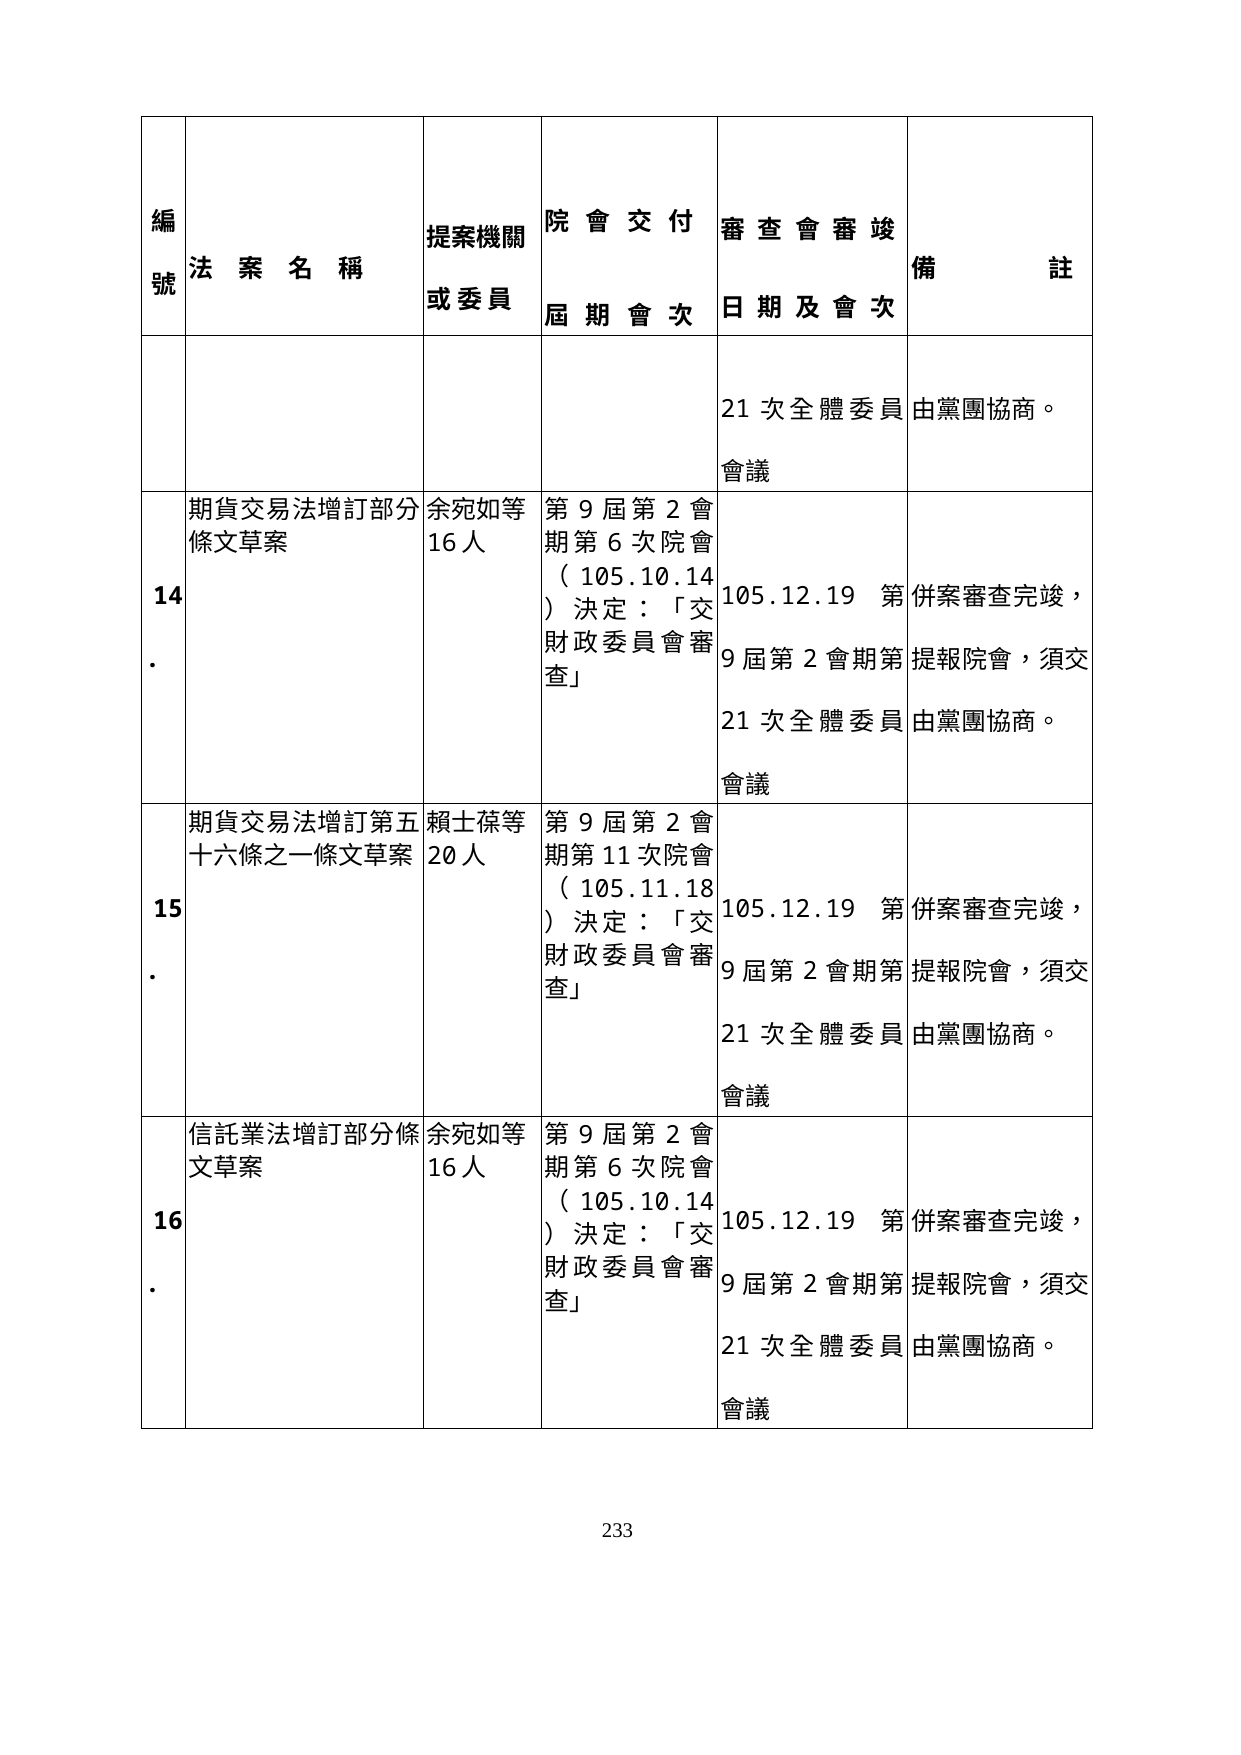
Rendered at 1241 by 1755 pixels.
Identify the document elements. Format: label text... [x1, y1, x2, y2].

table_cell [142, 1117, 185, 1428]
table_header 編號 [142, 117, 185, 334]
table_cell 併案審查完竣，提報院會，須交由黨團協商。 [908, 492, 1092, 803]
table_cell 第9屆第2會期第6次院會（105.10.14）決定：「交財政委員會審查」 [542, 492, 717, 803]
table_cell 105.12.19第9屆第2會期第21次全體委員會議 [718, 492, 907, 803]
table_cell 余宛如等16人 [424, 1117, 541, 1428]
table_cell [142, 492, 185, 803]
table_cell 105.12.19第9屆第2會期第21次全體委員會議 [718, 804, 907, 1116]
table_cell [542, 336, 717, 491]
table_header 法 案 名 稱 [186, 117, 423, 334]
table_cell 21次全體委員會議 [718, 336, 907, 491]
table_cell [142, 804, 185, 1116]
table_cell 由黨團協商。 [908, 336, 1092, 491]
table_header 提案機關或委員 [424, 117, 541, 334]
table_cell 期貨交易法增訂部分條文草案 [186, 492, 423, 803]
table_header 審 查 會 審 竣 日 期 及 會 次 [718, 117, 907, 334]
table_header 備 註 [908, 117, 1092, 334]
table_cell 賴士葆等20人 [424, 804, 541, 1116]
table_cell 第9屆第2會期第11次院會（105.11.18）決定：「交財政委員會審查」 [542, 804, 717, 1116]
table_cell 第9屆第2會期第6次院會（105.10.14）決定：「交財政委員會審查」 [542, 1117, 717, 1428]
table_header 院 會 交 付 屆 期 會 次 [542, 117, 717, 334]
table_cell 併案審查完竣，提報院會，須交由黨團協商。 [908, 1117, 1092, 1428]
table_cell 余宛如等16人 [424, 492, 541, 803]
table_cell 信託業法增訂部分條文草案 [186, 1117, 423, 1428]
table_cell [424, 336, 541, 491]
table_cell [186, 336, 423, 491]
table_cell 併案審查完竣，提報院會，須交由黨團協商。 [908, 804, 1092, 1116]
table_cell 期貨交易法增訂第五十六條之一條文草案 [186, 804, 423, 1116]
table_cell 105.12.19第9屆第2會期第21次全體委員會議 [718, 1117, 907, 1428]
table_cell [142, 336, 185, 491]
